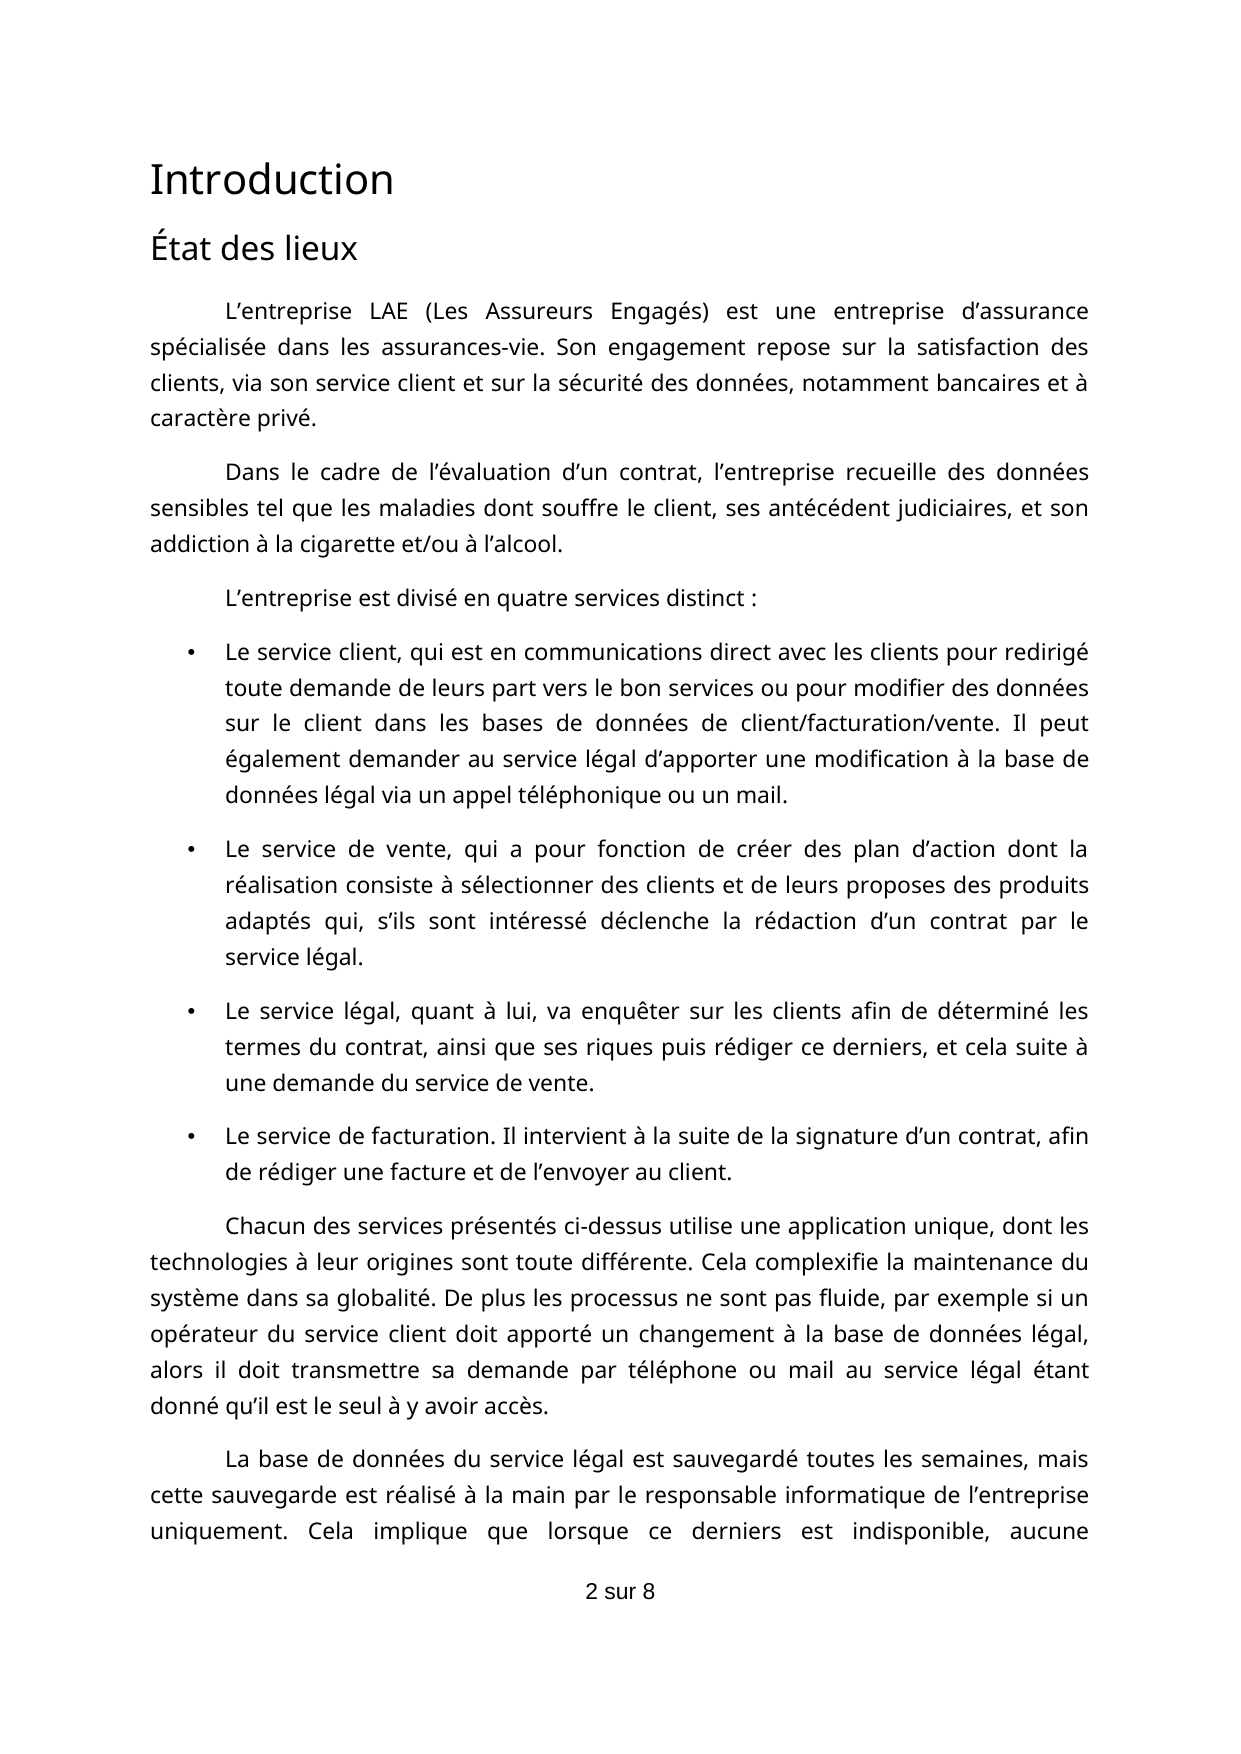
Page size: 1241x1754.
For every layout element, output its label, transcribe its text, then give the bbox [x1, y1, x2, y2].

list Le service de facturation. Il intervient à la suite de la signature d’un contrat, afin de rédiger une facture et de l’envoyer au client. [187, 1120, 1090, 1187]
text État des lieux [150, 224, 1090, 270]
subtitle Introduction [150, 150, 1090, 207]
list Le service client, qui est en communications direct avec les clients pour redirigé toute demande de leurs part vers le bon services ou pour modifier des données sur le client dans les bases de données de client/facturation/vente. Il peut également demander au service légal d’apporter une modification à la base de données légal via un appel téléphonique ou un mail. [187, 636, 1090, 811]
text Chacun des services présentés ci-dessus utilise une application unique, dont les technologies à leur origines sont toute différente. Cela complexifie la maintenance du système dans sa globalité. De plus les processus ne sont pas fluide, par exemple si un opérateur du service client doit apporté un changement à la base de données légal, alors il doit transmettre sa demande par téléphone ou mail au service légal étant donné qu’il est le seul à y avoir accès. [150, 1210, 1090, 1421]
text La base de données du service légal est sauvegardé toutes les semaines, mais cette sauvegarde est réalisé à la main par le responsable informatique de l’entreprise uniquement. Cela implique que lorsque ce derniers est indisponible, aucune [150, 1443, 1090, 1546]
list Le service légal, quant à lui, va enquêter sur les clients afin de déterminé les termes du contrat, ainsi que ses riques puis rédiger ce derniers, et cela suite à une demande du service de vente. [187, 994, 1090, 1098]
text Dans le cadre de l’évaluation d’un contrat, l’entreprise recueille des données sensibles tel que les maladies dont souffre le client, ses antécédent judiciaires, et son addiction à la cigarette et/ou à l’alcool. [150, 456, 1090, 559]
text L’entreprise LAE (Les Assureurs Engagés) est une entreprise d’assurance spécialisée dans les assurances-vie. Son engagement repose sur la satisfaction des clients, via son service client et sur la sécurité des données, notamment bancaires et à caractère privé. [150, 294, 1090, 434]
list Le service de vente, qui a pour fonction de créer des plan d’action dont la réalisation consiste à sélectionner des clients et de leurs proposes des produits adaptés qui, s’ils sont intéressé déclenche la rédaction d’un contrat par le service légal. [187, 833, 1090, 972]
text L’entreprise est divisé en quatre services distinct : [150, 582, 1090, 613]
